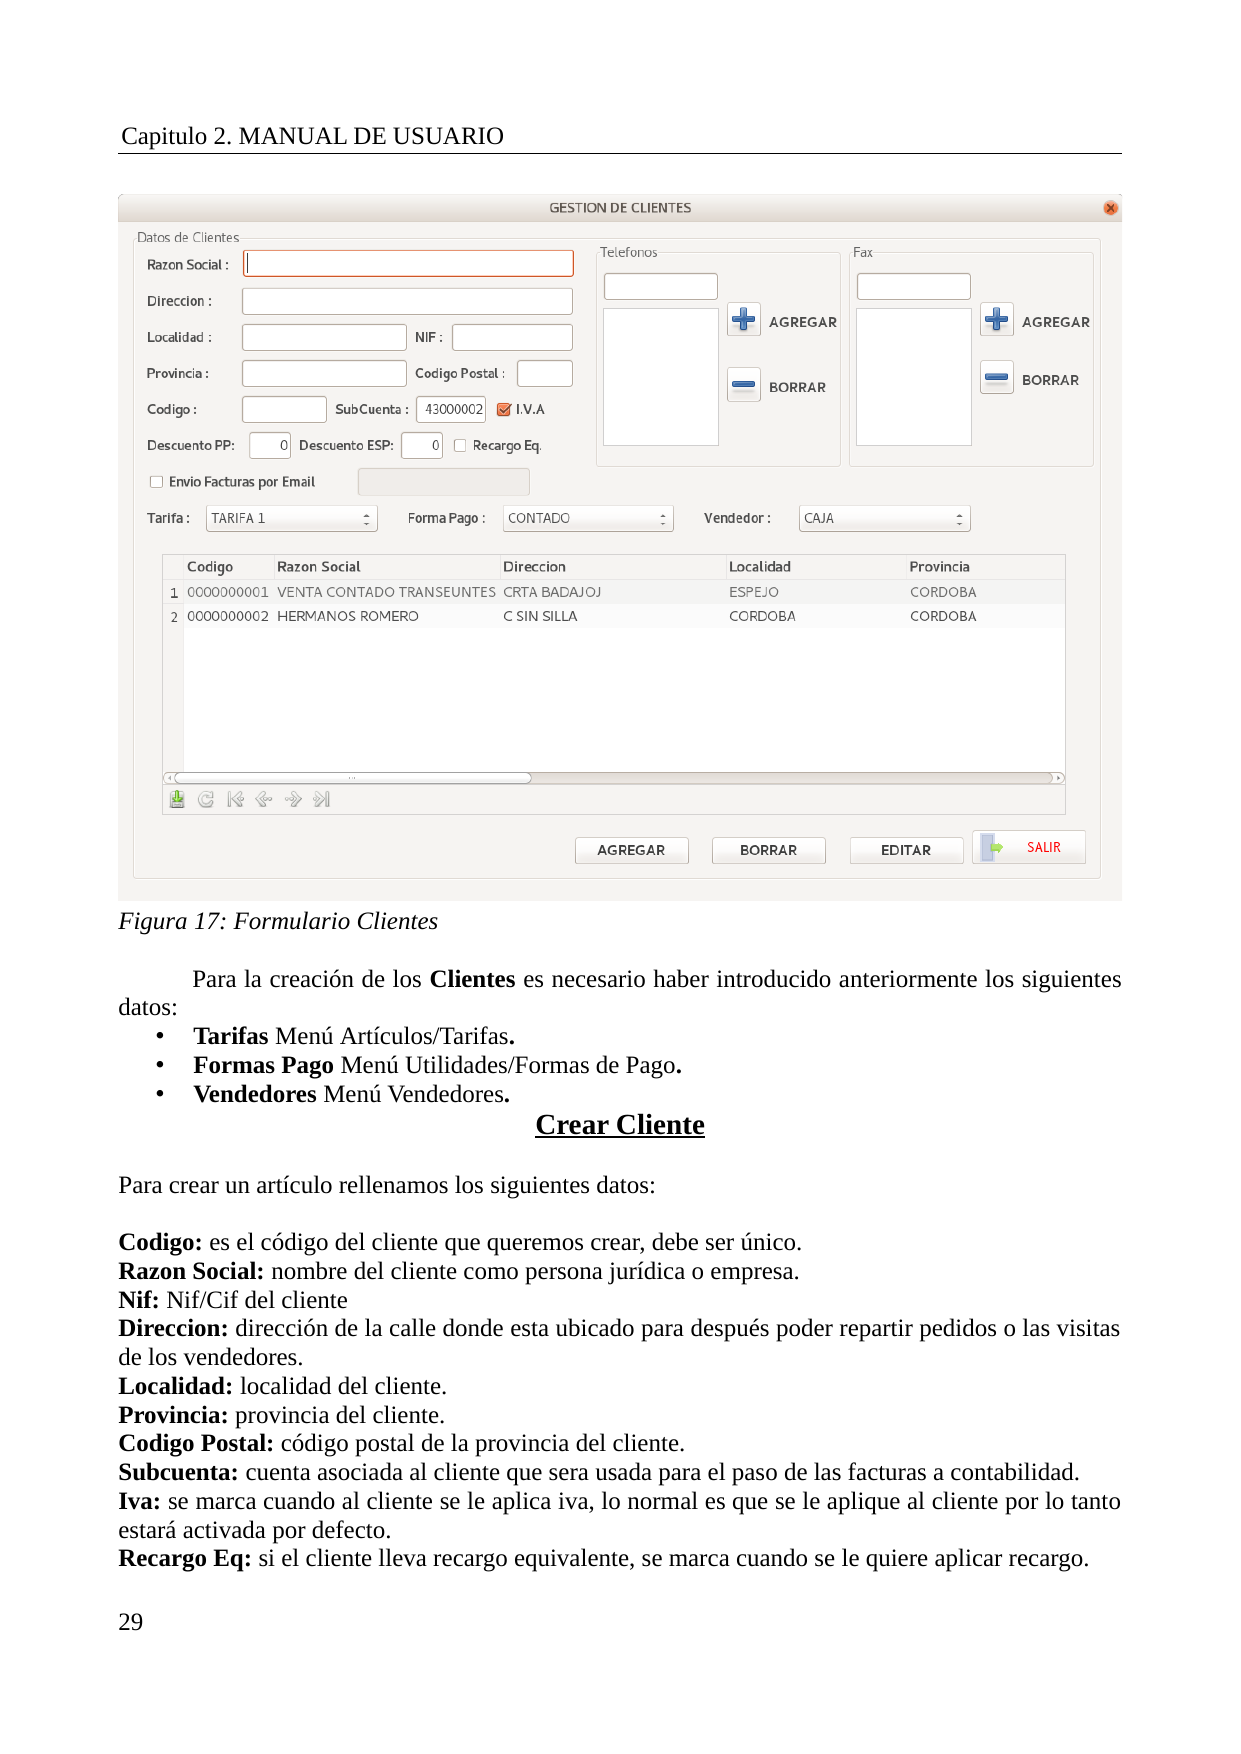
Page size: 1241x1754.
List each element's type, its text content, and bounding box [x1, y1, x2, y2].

text Para crear un artículo rellenamos los siguientes datos: [118, 1170, 1122, 1198]
picture [118, 194, 1123, 901]
list Formas Pago Menú Utilidades/Formas de Pago. [156, 1050, 1122, 1079]
text Para la creación de los Clientes es necesario haber introducido anteriormente los siguientes datos: [118, 964, 1122, 1021]
text Codigo Postal: código postal de la provincia del cliente. [118, 1428, 1122, 1457]
text Nif: Nif/Cif del cliente [118, 1285, 1122, 1313]
text Figura 17: Formulario Clientes [118, 901, 1122, 935]
text Provincia: provincia del cliente. [118, 1400, 1122, 1428]
text Subcuenta: cuenta asociada al cliente que sera usada para el paso de las facturas a contabilidad. [118, 1457, 1122, 1486]
text Direccion: dirección de la calle donde esta ubicado para después poder repartir pedidos o las visitas de los vendedores. [118, 1313, 1122, 1371]
text Recargo Eq: si el cliente lleva recargo equivalente, se marca cuando se le quiere aplicar recargo. [118, 1543, 1122, 1572]
text Razon Social: nombre del cliente como persona jurídica o empresa. [118, 1256, 1122, 1285]
text Iva: se marca cuando al cliente se le aplica iva, lo normal es que se le aplique al cliente por lo tanto estará activada por defecto. [118, 1486, 1122, 1543]
text Codigo: es el código del cliente que queremos crear, debe ser único. [118, 1227, 1122, 1256]
text Crear Cliente [118, 1107, 1122, 1141]
text Localidad: localidad del cliente. [118, 1371, 1122, 1400]
list Tarifas Menú Artículos/Tarifas. [156, 1021, 1122, 1050]
list Vendedores Menú Vendedores. [156, 1079, 1122, 1107]
